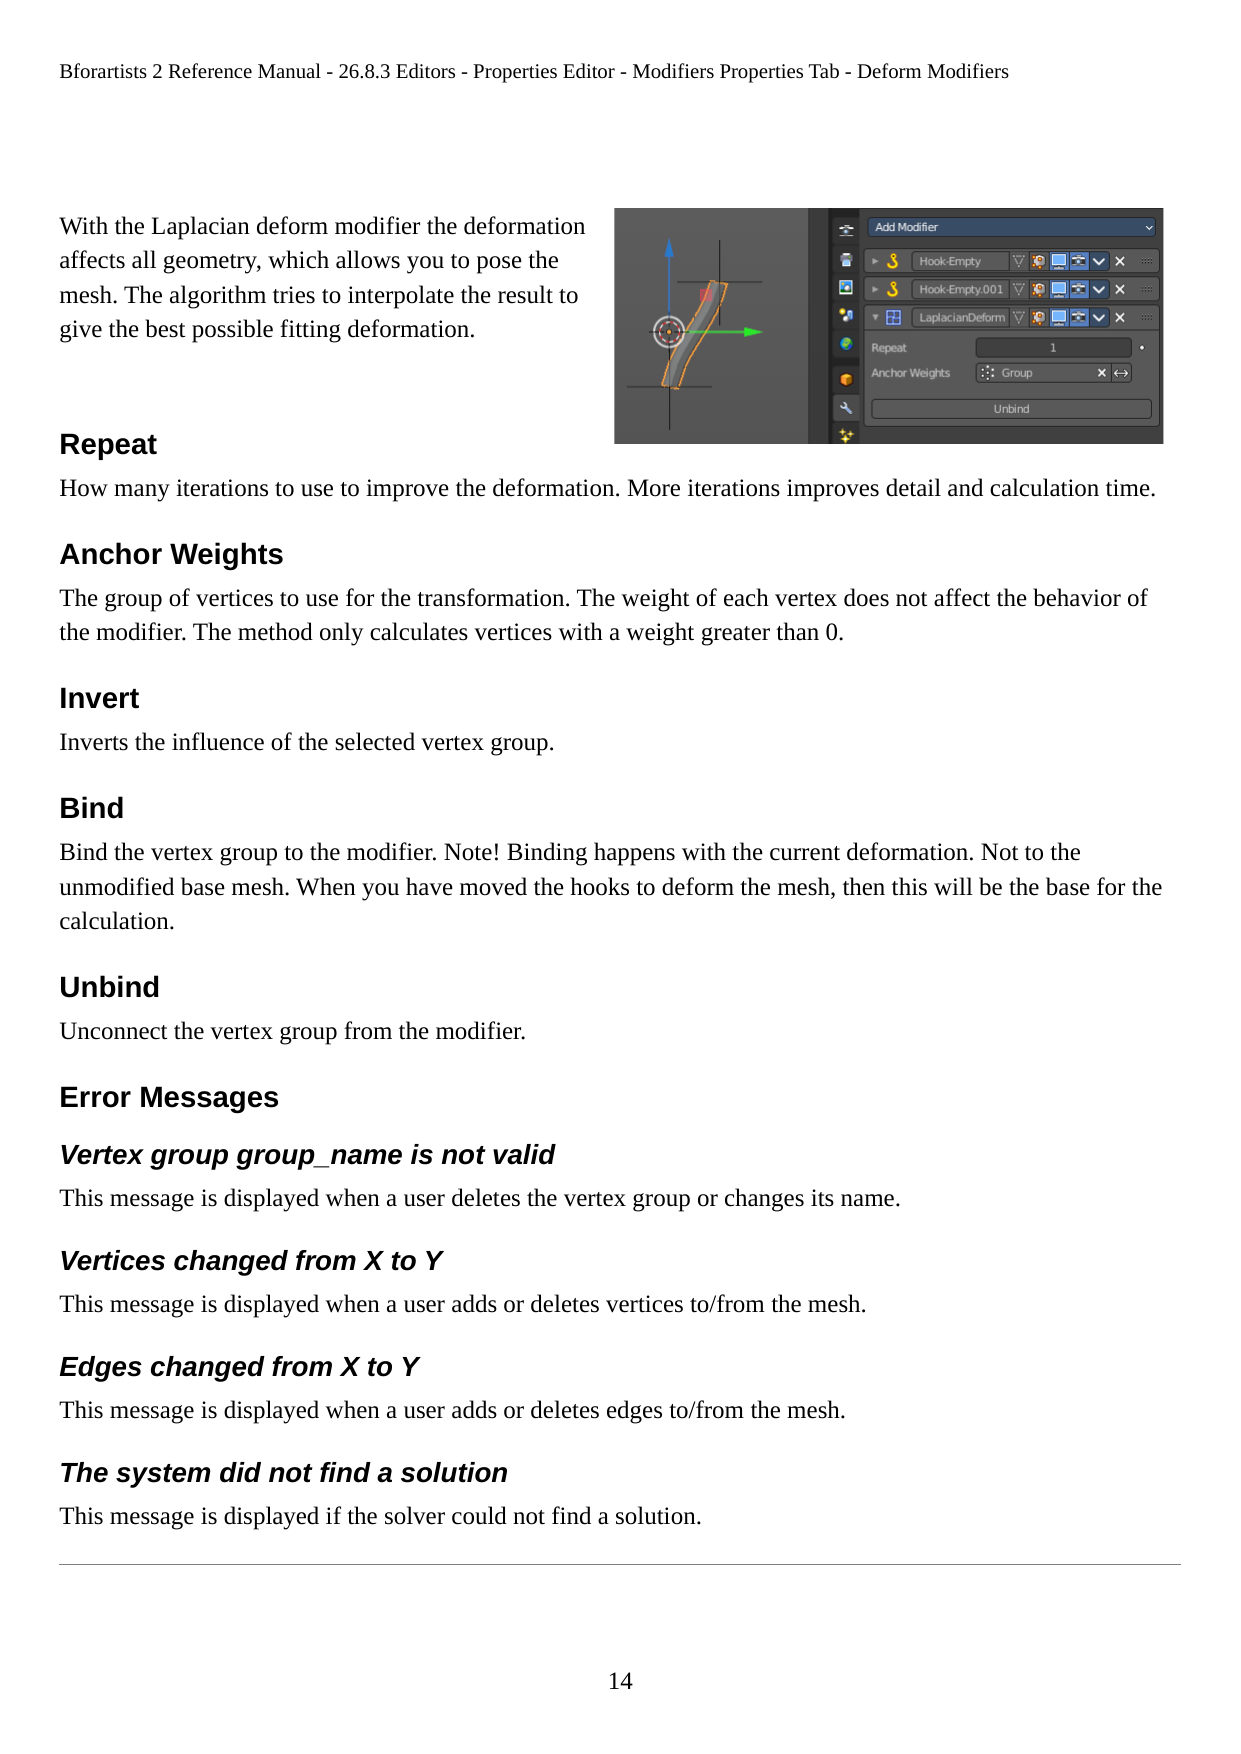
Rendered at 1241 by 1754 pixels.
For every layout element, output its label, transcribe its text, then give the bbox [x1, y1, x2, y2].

text This message is displayed when a user adds or deletes edges to/from the mesh. [59, 1395, 1181, 1423]
text This message is displayed when a user adds or deletes vertices to/from the mesh. [59, 1289, 1181, 1318]
subtitle Repeat [59, 427, 1181, 461]
subtitle Bind [59, 791, 1181, 825]
subtitle Vertex group group_name is not valid [59, 1138, 1181, 1170]
text This message is displayed when a user deletes the vertex group or changes its name. [59, 1183, 1181, 1212]
subtitle Anchor Weights [59, 537, 1181, 571]
text With the Laplacian deform modifier the deformation affects all geometry, which allows you to pose the mesh. The algorithm tries to interpolate the result to give the best possible fitting deformation. [59, 211, 614, 343]
subtitle Vertices changed from X to Y [59, 1244, 1181, 1276]
subtitle Unbind [59, 970, 1181, 1004]
subtitle Invert [59, 681, 1181, 715]
subtitle Error Messages [59, 1080, 1181, 1113]
text This message is displayed if the solver could not find a solution. [59, 1501, 1181, 1529]
picture [614, 208, 1164, 444]
subtitle The system did not find a solution [59, 1456, 1181, 1488]
text How many iterations to use to improve the deformation. More iterations improves detail and calculation time. [59, 473, 1181, 502]
text Unconnect the vertex group from the modifier. [59, 1016, 1181, 1045]
text Bind the vertex group to the modifier. Note! Binding happens with the current deformation. Not to the unmodified base mesh. When you have moved the hooks to deform the mesh, then this will be the base for the calculation. [59, 837, 1181, 935]
text Inverts the influence of the selected vertex group. [59, 727, 1181, 756]
subtitle Edges changed from X to Y [59, 1350, 1181, 1382]
text The group of vertices to use for the transformation. The weight of each vertex does not affect the behavior of the modifier. The method only calculates vertices with a weight greater than 0. [59, 583, 1181, 646]
